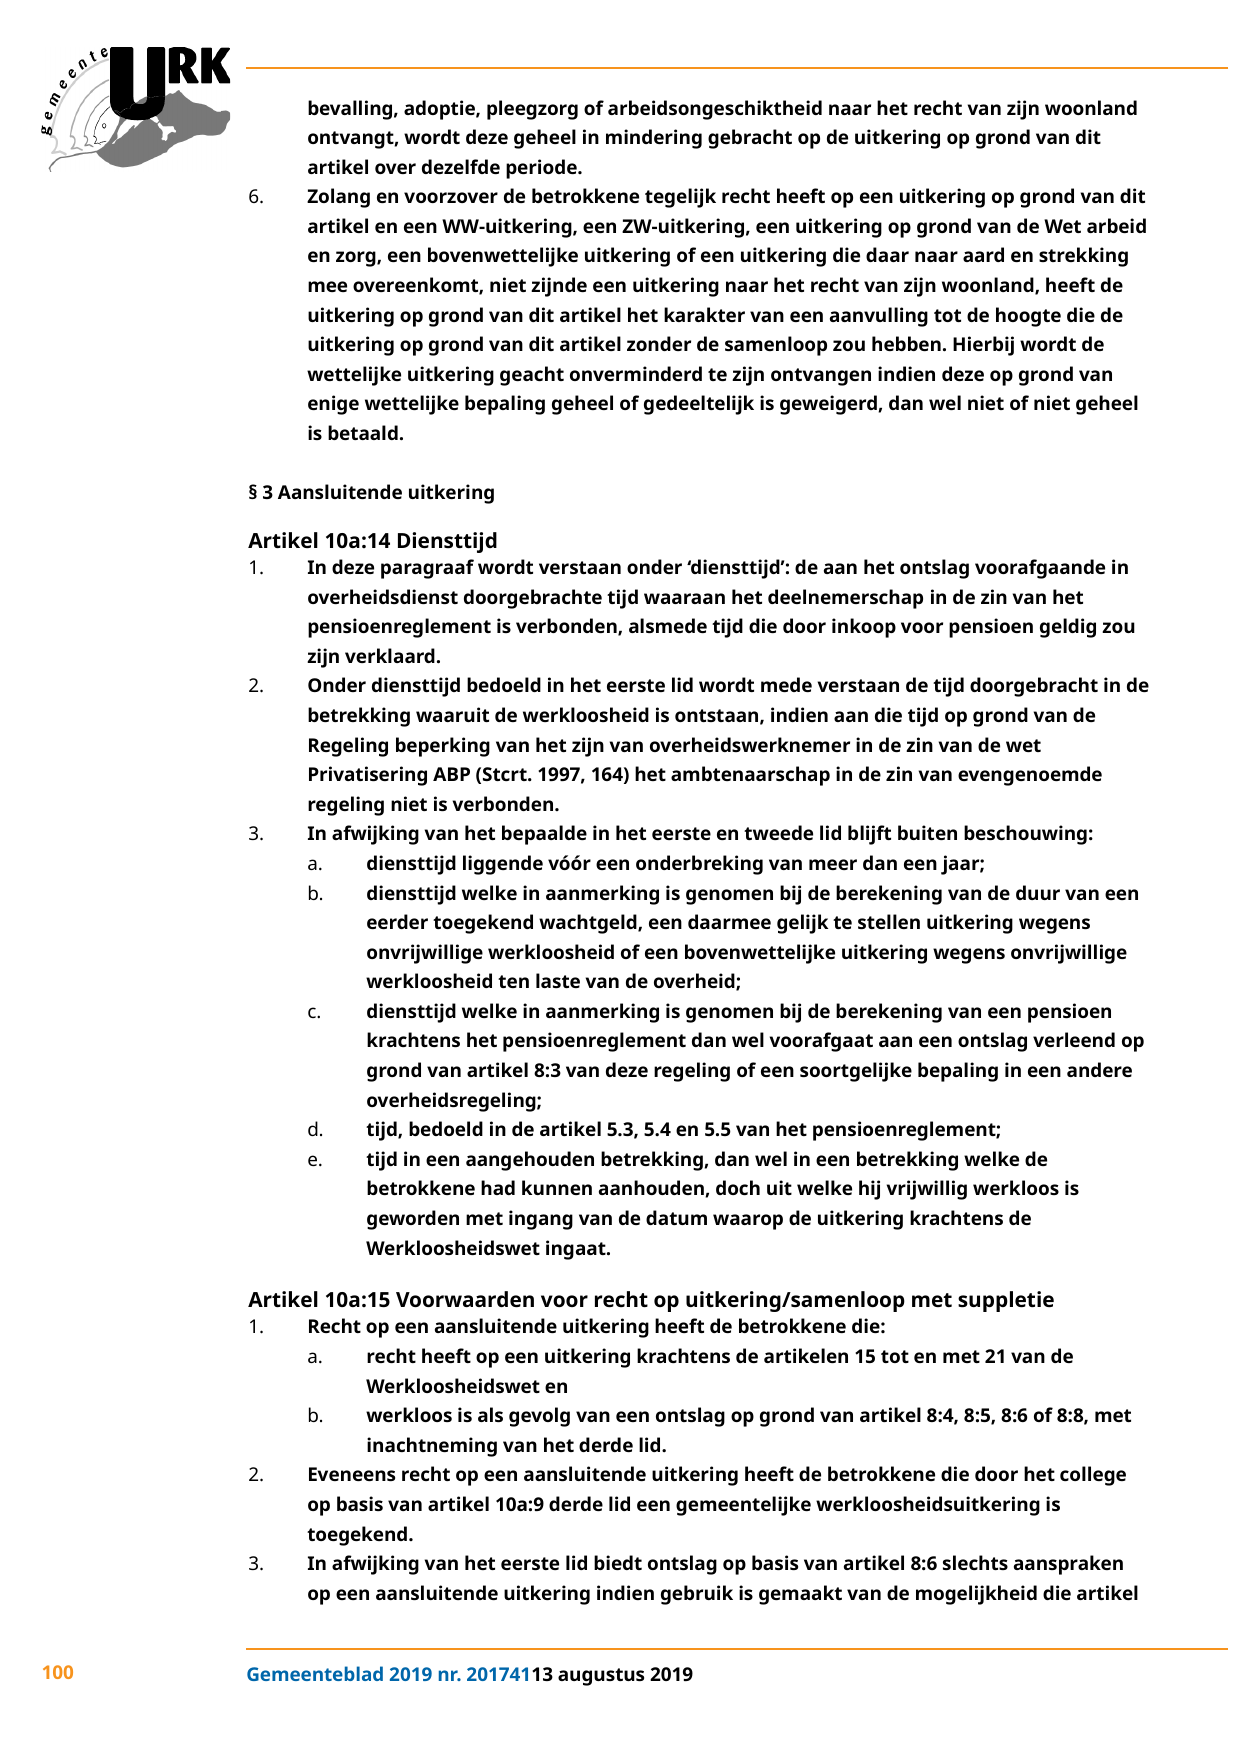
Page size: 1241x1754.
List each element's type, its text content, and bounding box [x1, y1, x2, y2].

list bevalling, adoptie, pleegzorg of arbeidsongeschiktheid naar het recht van zijn woonland ontvangt, wordt deze geheel in mindering gebracht op de uitkering op grond van dit artikel over dezelfde periode. [248, 95, 1152, 180]
list Eveneens recht op een aansluitende uitkering heeft de betrokkene die door het college op basis van artikel 10a:9 derde lid een gemeentelijke werkloosheidsuitkering is toegekend. [248, 1462, 1152, 1546]
list diensttijd welke in aanmerking is genomen bij de berekening van de duur van een eerder toegekend wachtgeld, een daarmee gelijk te stellen uitkering wegens onvrijwillige werkloosheid of een bovenwettelijke uitkering wegens onvrijwillige werkloosheid ten laste van de overheid; [307, 880, 1152, 994]
list recht heeft op een uitkering krachtens de artikelen 15 tot en met 21 van de Werkloosheidswet en [307, 1343, 1152, 1398]
list In deze paragraaf wordt verstaan onder ‘diensttijd’: de aan het ontslag voorafgaande in overheidsdienst doorgebrachte tijd waaraan het deelnemerschap in de zin van het pensioenreglement is verbonden, alsmede tijd die door inkoop voor pensioen geldig zou zijn verklaard. [248, 554, 1152, 669]
list tijd, bedoeld in de artikel 5.3, 5.4 en 5.5 van het pensioenreglement; [307, 1116, 1152, 1142]
list Recht op een aansluitende uitkering heeft de betrokkene die: [248, 1314, 1152, 1339]
list diensttijd welke in aanmerking is genomen bij de berekening van een pensioen krachtens het pensioenreglement dan wel voorafgaat aan een ontslag verleend op grond van artikel 8:3 van deze regeling of een soortgelijke bepaling in een andere overheidsregeling; [307, 998, 1152, 1113]
list werkloos is als gevolg van een ontslag op grond van artikel 8:4, 8:5, 8:6 of 8:8, met inachtneming van het derde lid. [307, 1402, 1152, 1458]
list In afwijking van het eerste lid biedt ontslag op basis van artikel 8:6 slechts aanspraken op een aansluitende uitkering indien gebruik is gemaakt van de mogelijkheid die artikel [248, 1550, 1152, 1606]
text Artikel 10a:14 Diensttijd [248, 526, 1152, 554]
list tijd in een aangehouden betrekking, dan wel in een betrekking welke de betrokkene had kunnen aanhouden, doch uit welke hij vrijwillig werkloos is geworden met ingang van de datum waarop de uitkering krachtens de Werkloosheidswet ingaat. [307, 1146, 1152, 1261]
text § 3 Aansluitende uitkering [248, 479, 1152, 505]
picture [41, 47, 231, 172]
list In afwijking van het bepaalde in het eerste en tweede lid blijft buiten beschouwing: [248, 821, 1152, 846]
text Artikel 10a:15 Voorwaarden voor recht op uitkering/samenloop met suppletie [248, 1285, 1152, 1314]
list diensttijd liggende vóór een onderbreking van meer dan een jaar; [307, 850, 1152, 876]
list Zolang en voorzover de betrokkene tegelijk recht heeft op een uitkering op grond van dit artikel en een WW-uitkering, een ZW-uitkering, een uitkering op grond van de Wet arbeid en zorg, een bovenwettelijke uitkering of een uitkering die daar naar aard en strekking mee overeenkomt, niet zijnde een uitkering naar het recht van zijn woonland, heeft de uitkering op grond van dit artikel het karakter van een aanvulling tot de hoogte die de uitkering op grond van dit artikel zonder de samenloop zou hebben. Hierbij wordt de wettelijke uitkering geacht onverminderd te zijn ontvangen indien deze op grond van enige wettelijke bepaling geheel of gedeeltelijk is geweigerd, dan wel niet of niet geheel is betaald. [248, 183, 1152, 446]
list Onder diensttijd bedoeld in het eerste lid wordt mede verstaan de tijd doorgebracht in de betrekking waaruit de werkloosheid is ontstaan, indien aan die tijd op grond van de Regeling beperking van het zijn van overheidswerknemer in de zin van de wet Privatisering ABP (Stcrt. 1997, 164) het ambtenaarschap in de zin van evengenoemde regeling niet is verbonden. [248, 673, 1152, 817]
